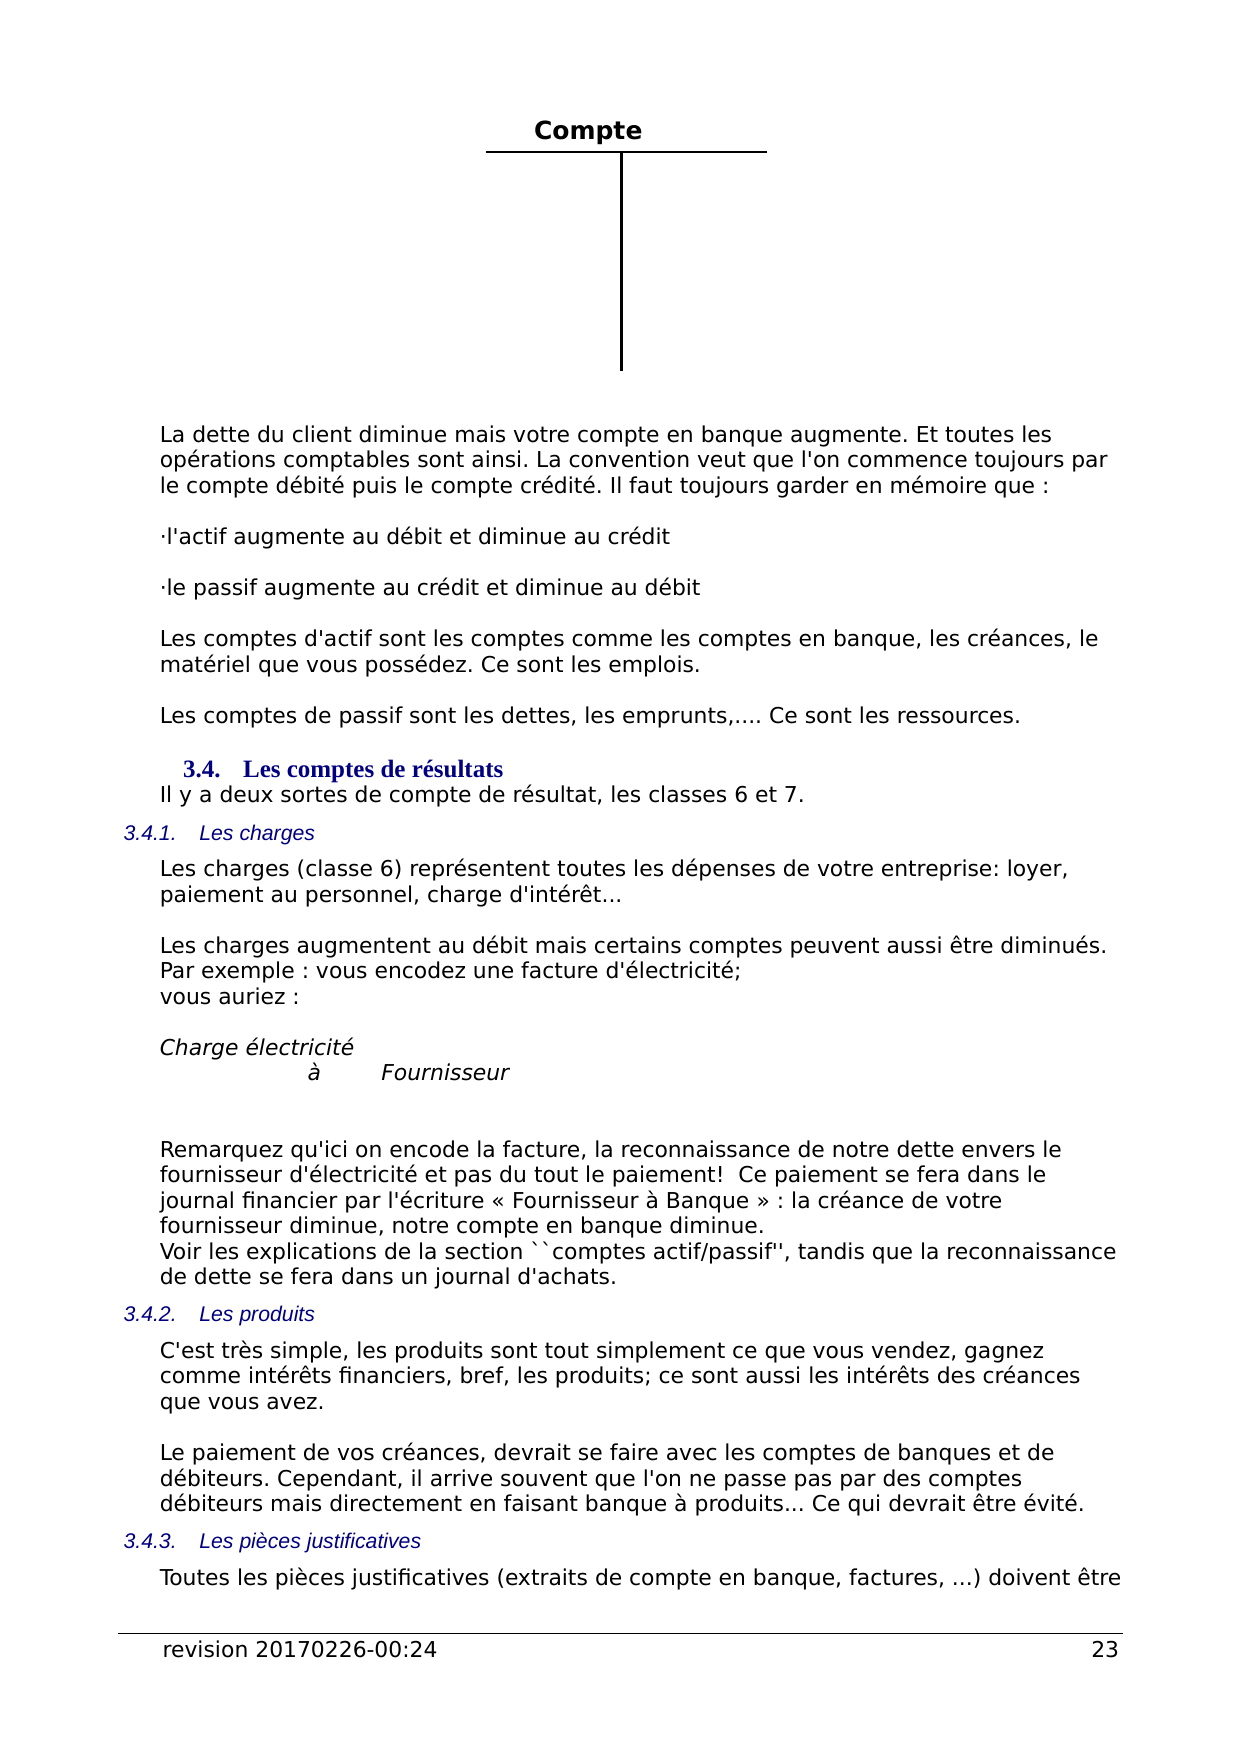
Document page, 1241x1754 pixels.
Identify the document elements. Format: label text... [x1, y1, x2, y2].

text Les comptes d'actif sont les comptes comme les comptes en banque, les créances, le matériel que vous possédez. Ce sont les emplois. [159, 626, 1123, 677]
text Voir les explications de la section ``comptes actif/passif'', tandis que la reconnaissance de dette se fera dans un journal d'achats. [159, 1239, 1123, 1290]
text Les comptes de passif sont les dettes, les emprunts,.... Ce sont les ressources. [159, 703, 1123, 728]
table_header Compte [486, 89, 767, 151]
text Il y a deux sortes de compte de résultat, les classes 6 et 7. [159, 783, 1123, 808]
table_cell [486, 153, 620, 371]
subtitle Les pièces justificatives [117, 1528, 1123, 1553]
text La dette du client diminue mais votre compte en banque augmente. Et toutes les opérations comptables sont ainsi. La convention veut que l'on commence toujours par le compte débité puis le compte crédité. Il faut toujours garder en mémoire que : [159, 422, 1123, 499]
text Les charges augmentent au débit mais certains comptes peuvent aussi être diminués. [159, 933, 1123, 958]
subtitle Les produits [117, 1302, 1123, 1326]
text Par exemple : vous encodez une facture d'électricité; [159, 958, 1123, 984]
text Toutes les pièces justificatives (extraits de compte en banque, factures, ...) doivent être [159, 1565, 1123, 1590]
text Le paiement de vos créances, devrait se faire avec les comptes de banques et de débiteurs. Cependant, il arrive souvent que l'on ne passe pas par des comptes débiteurs mais directement en faisant banque à produits... Ce qui devrait être évité. [159, 1440, 1123, 1517]
subtitle Les charges [117, 820, 1123, 844]
text vous auriez : [159, 984, 1123, 1009]
text à Fournisseur [159, 1060, 1123, 1086]
text Remarquez qu'ici on encode la facture, la reconnaissance de notre dette envers le fournisseur d'électricité et pas du tout le paiement! Ce paiement se fera dans le journal financier par l'écriture « Fournisseur à Banque » : la créance de votre fournisseur diminue, notre compte en banque diminue. [159, 1137, 1123, 1239]
table_cell [623, 153, 767, 371]
text C'est très simple, les produits sont tout simplement ce que vous vendez, gagnez comme intérêts financiers, bref, les produits; ce sont aussi les intérêts des créances que vous avez. [159, 1338, 1123, 1414]
text Les charges (classe 6) représentent toutes les dépenses de votre entreprise: loyer, paiement au personnel, charge d'intérêt... [159, 856, 1123, 907]
text ·l'actif augmente au débit et diminue au crédit [159, 524, 1123, 550]
text Charge électricité [159, 1035, 1123, 1060]
text ·le passif augmente au crédit et diminue au débit [159, 575, 1123, 601]
subtitle Les comptes de résultats [177, 754, 1123, 783]
